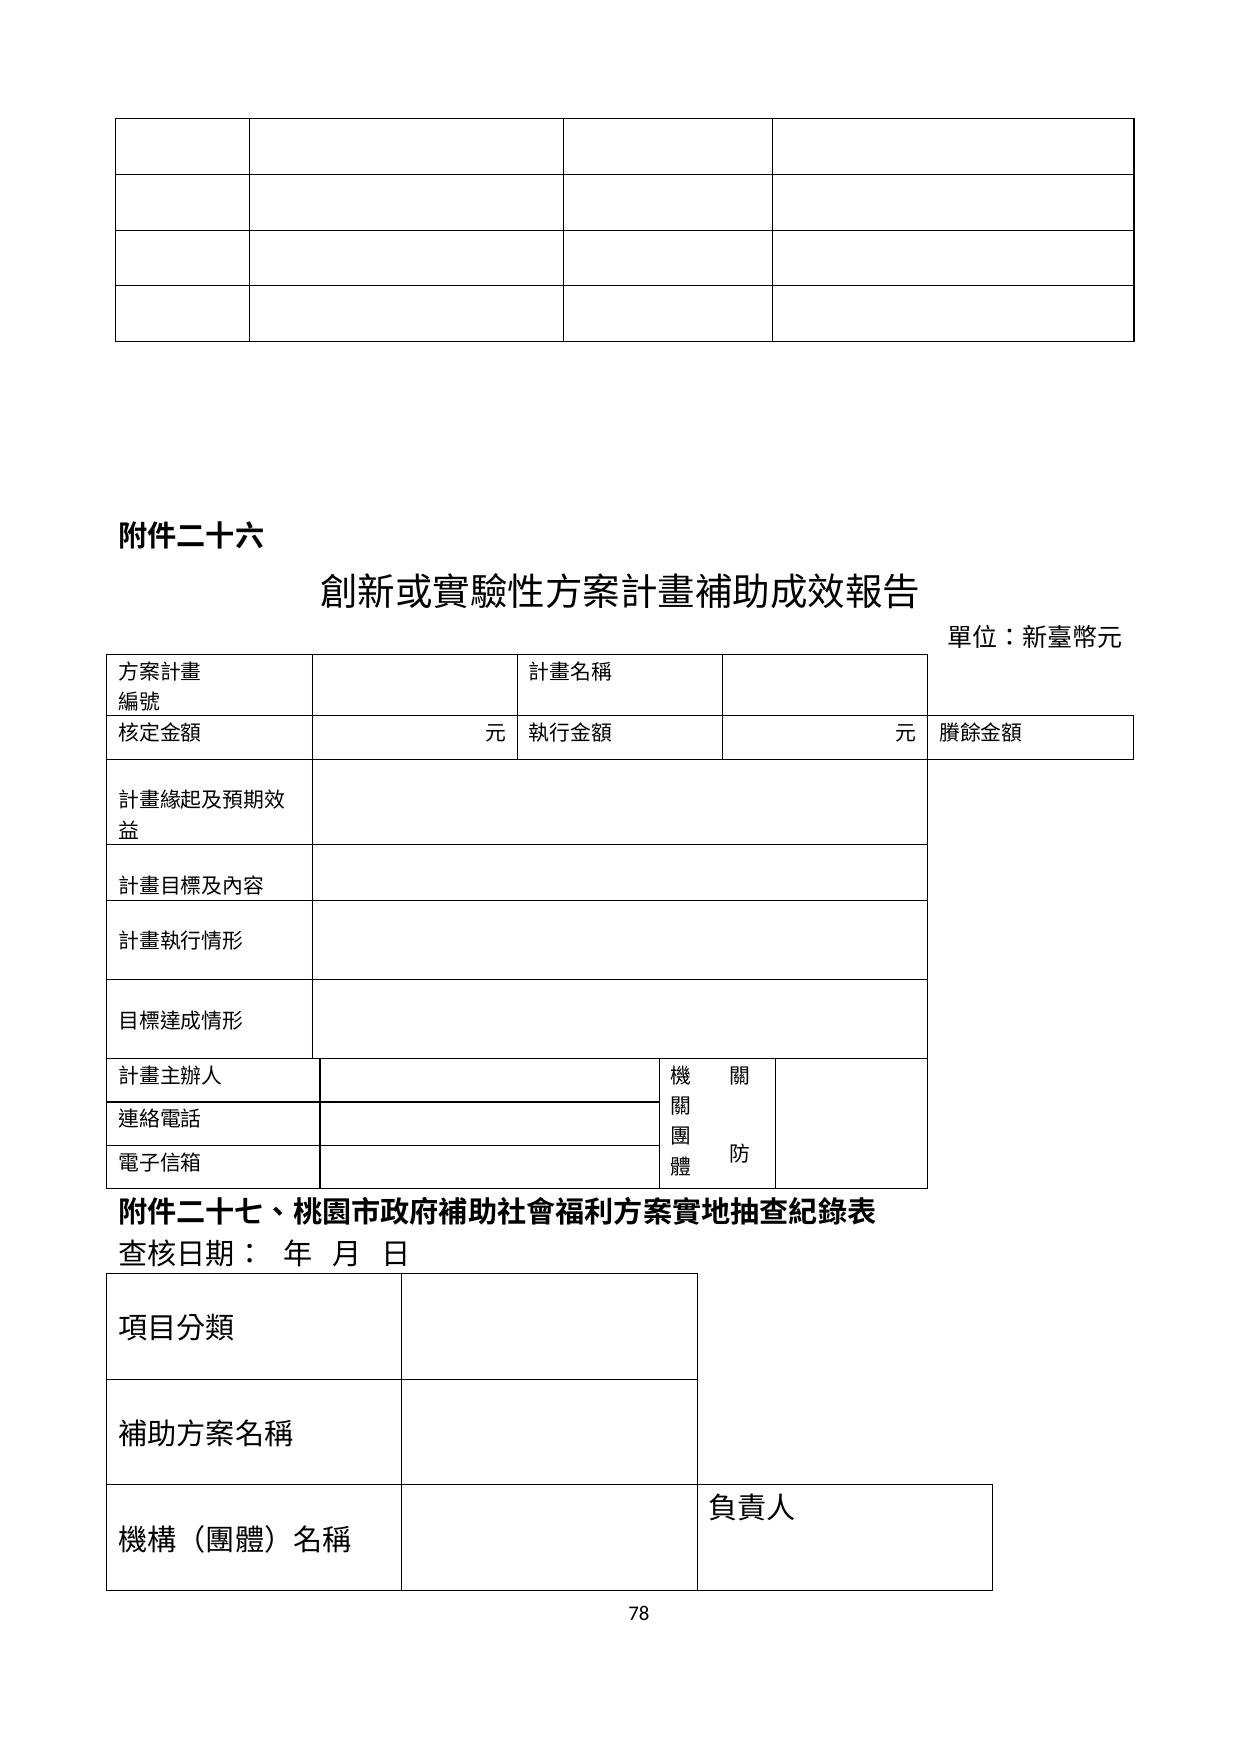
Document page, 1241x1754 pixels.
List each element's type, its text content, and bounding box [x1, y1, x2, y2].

table_cell [313, 760, 927, 844]
table_cell 目標達成情形 [107, 980, 312, 1058]
table_cell [402, 1485, 697, 1590]
table_header 計畫名稱 [518, 655, 722, 715]
text 附件二十六 [118, 513, 1122, 555]
table_cell [564, 231, 772, 285]
table_cell 核定金額 [107, 716, 312, 759]
table_cell 電子信箱 [107, 1146, 319, 1188]
table_cell 連絡電話 [107, 1103, 319, 1145]
text 附件二十七、桃園市政府補助社會福利方案實地抽查紀錄表 [118, 1189, 1122, 1231]
table_cell 執行金額 [518, 716, 722, 759]
table_cell 計畫執行情形 [107, 901, 312, 979]
table_cell [116, 119, 249, 174]
table_cell [402, 1380, 697, 1484]
text 創新或實驗性方案計畫補助成效報告 [118, 555, 1122, 618]
table_cell [116, 175, 249, 229]
table_cell [250, 231, 563, 285]
table_cell [564, 119, 772, 174]
table_header [723, 655, 927, 715]
table_cell 機構（團體）名稱 [107, 1485, 401, 1590]
table_cell 元 [723, 716, 927, 759]
table_cell [313, 980, 927, 1058]
table_cell 計畫緣起及預期效益 [107, 760, 312, 844]
table_header [313, 655, 517, 715]
text 查核日期： 年 月 日 [118, 1231, 1122, 1273]
table_cell 賸餘金額 [928, 716, 1133, 759]
table_cell [564, 286, 772, 341]
table_cell [250, 175, 563, 229]
table_cell [250, 119, 563, 174]
table_cell 機關團體 [660, 1059, 718, 1188]
table_header [402, 1274, 697, 1378]
table_cell 計畫主辦人 [107, 1059, 319, 1101]
table_cell 負責人 [698, 1485, 992, 1590]
table_cell 計畫目標及內容 [107, 845, 312, 899]
table_cell [776, 1059, 927, 1188]
table_header 方案計畫 編號 [107, 655, 312, 715]
table_cell [321, 1103, 659, 1145]
table_cell [321, 1059, 659, 1101]
table_cell 關 防 [718, 1059, 775, 1188]
table_header 項目分類 [107, 1274, 401, 1378]
table_cell [250, 286, 563, 341]
table_cell [116, 231, 249, 285]
table_cell [773, 286, 1133, 341]
table_cell [321, 1146, 659, 1188]
table_cell [773, 119, 1133, 174]
text 單位：新臺幣元 [118, 618, 1122, 654]
table_cell [564, 175, 772, 229]
table_cell 元 [313, 716, 517, 759]
table_cell [773, 175, 1133, 229]
table_cell 補助方案名稱 [107, 1380, 401, 1484]
table_cell [116, 286, 249, 341]
table_cell [773, 231, 1133, 285]
table_cell [313, 901, 927, 979]
table_cell [313, 845, 927, 899]
